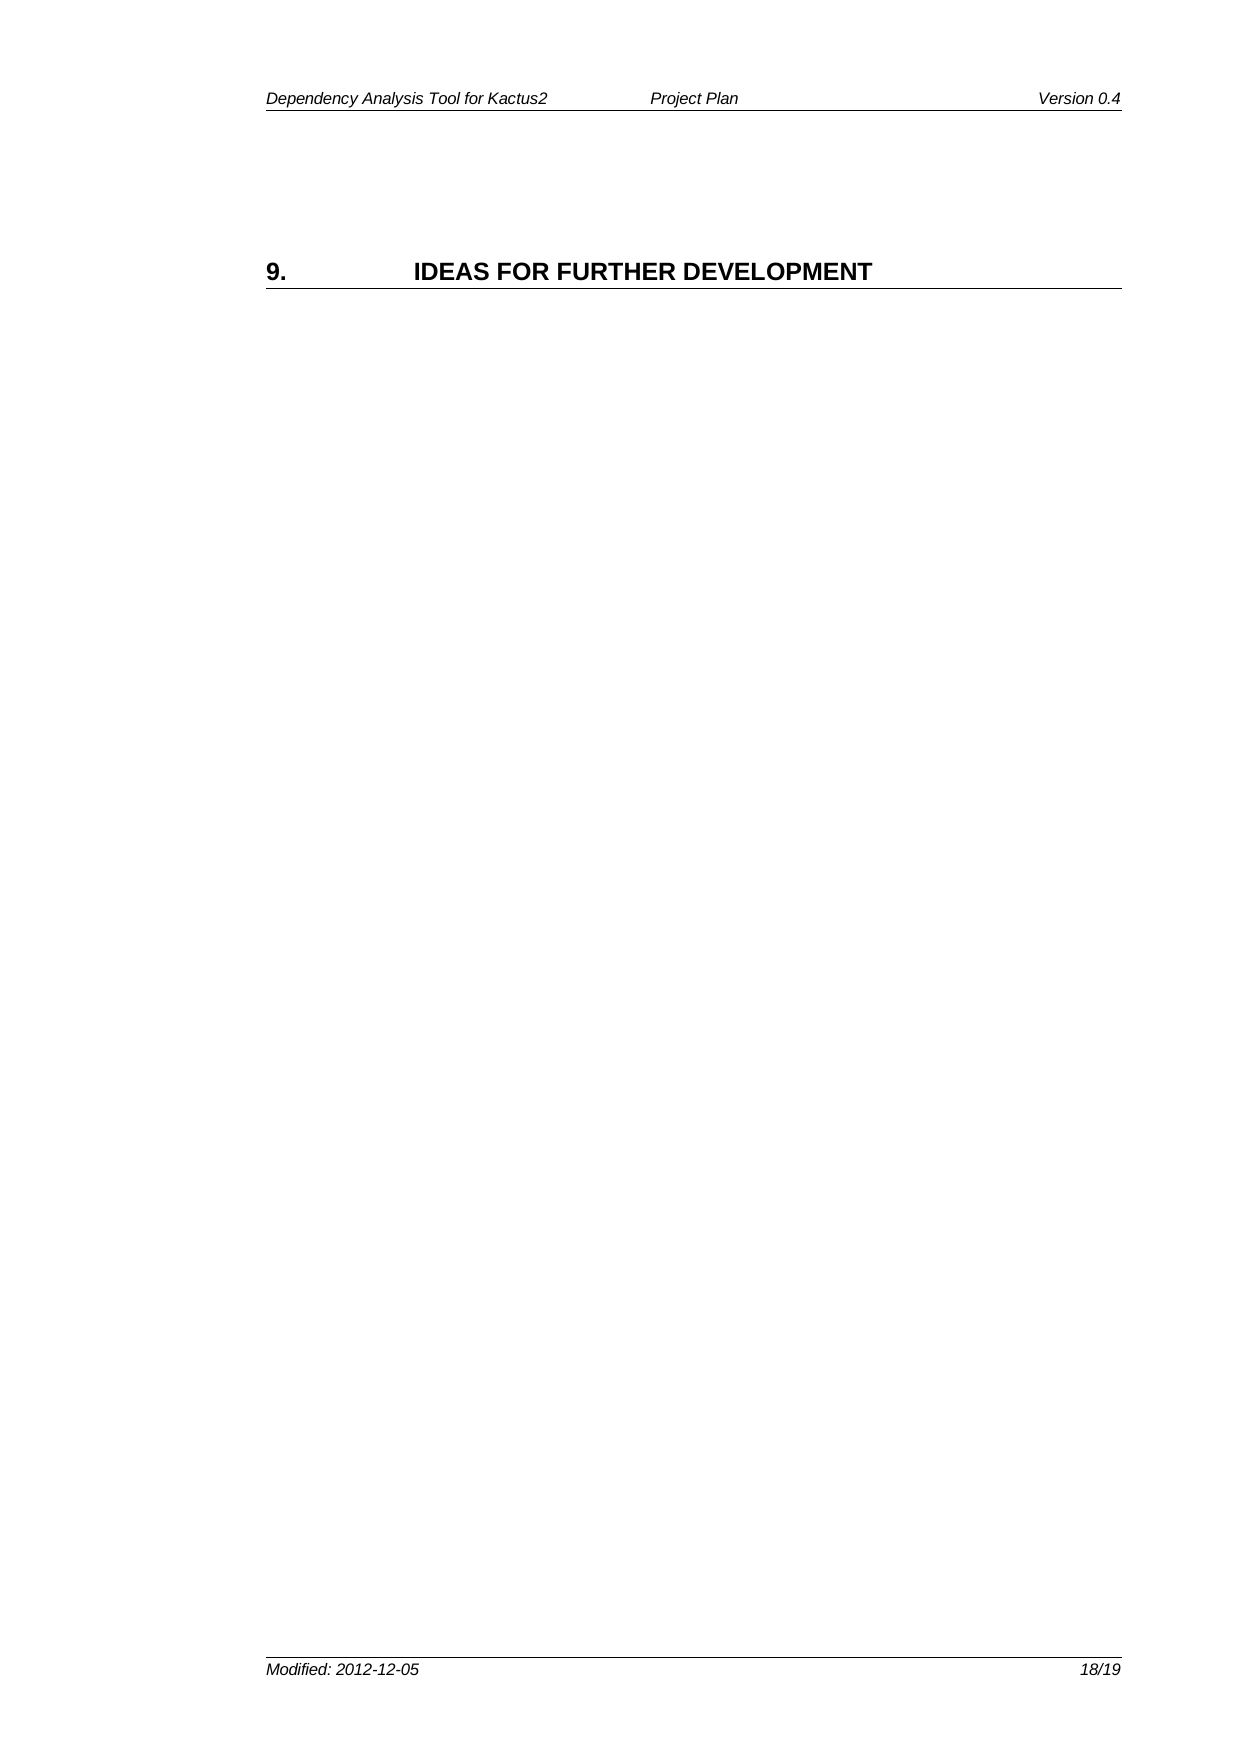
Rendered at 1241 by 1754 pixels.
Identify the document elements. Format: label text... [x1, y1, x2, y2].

subtitle Ideas for Further Development [266, 257, 1122, 288]
